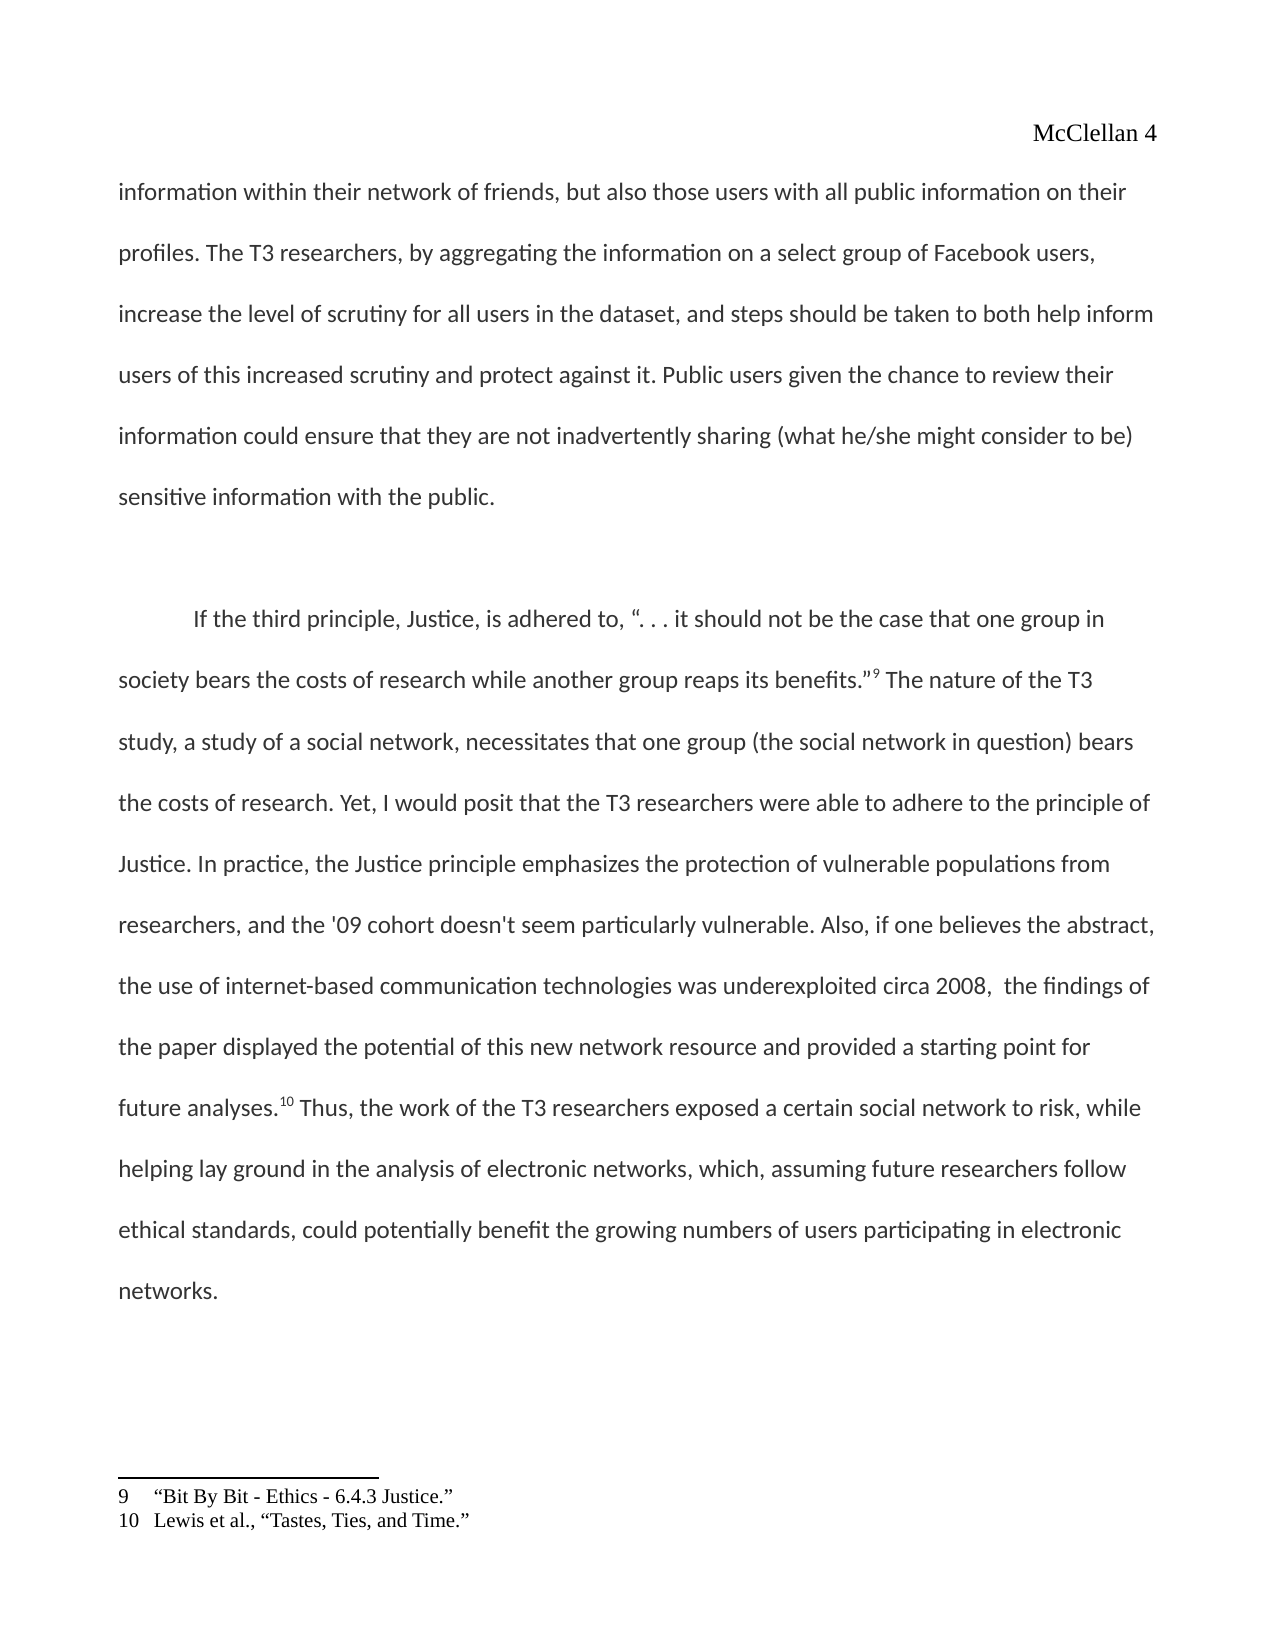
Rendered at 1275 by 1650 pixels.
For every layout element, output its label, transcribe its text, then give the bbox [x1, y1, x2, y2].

text If the third principle, Justice, is adhered to, “. . . it should not be the case that one group in society bears the costs of research while another group reaps its benefits.” The nature of the T3 study, a study of a social network, necessitates that one group (the social network in question) bears the costs of research. Yet, I would posit that the T3 researchers were able to adhere to the principle of Justice. In practice, the Justice principle emphasizes the protection of vulnerable populations from researchers, and the '09 cohort doesn't seem particularly vulnerable. Also, if one believes the abstract, the use of internet-based communication technologies was underexploited circa 2008, the findings of the paper displayed the potential of this new network resource and provided a starting point for future analyses. Thus, the work of the T3 researchers exposed a certain social network to risk, while helping lay ground in the analysis of electronic networks, which, assuming future researchers follow ethical standards, could potentially benefit the growing numbers of users participating in electronic networks. [118, 604, 1157, 1306]
text information within their network of friends, but also those users with all public information on their profiles. The T3 researchers, by aggregating the information on a select group of Facebook users, increase the level of scrutiny for all users in the dataset, and steps should be taken to both help inform users of this increased scrutiny and protect against it. Public users given the chance to review their information could ensure that they are not inadvertently sharing (what he/she might consider to be) sensitive information with the public. [118, 176, 1157, 512]
text “Bit By Bit - Ethics - 6.4.3 Justice.” [118, 1484, 1157, 1508]
text Lewis et al., “Tastes, Ties, and Time.” [118, 1508, 1157, 1532]
